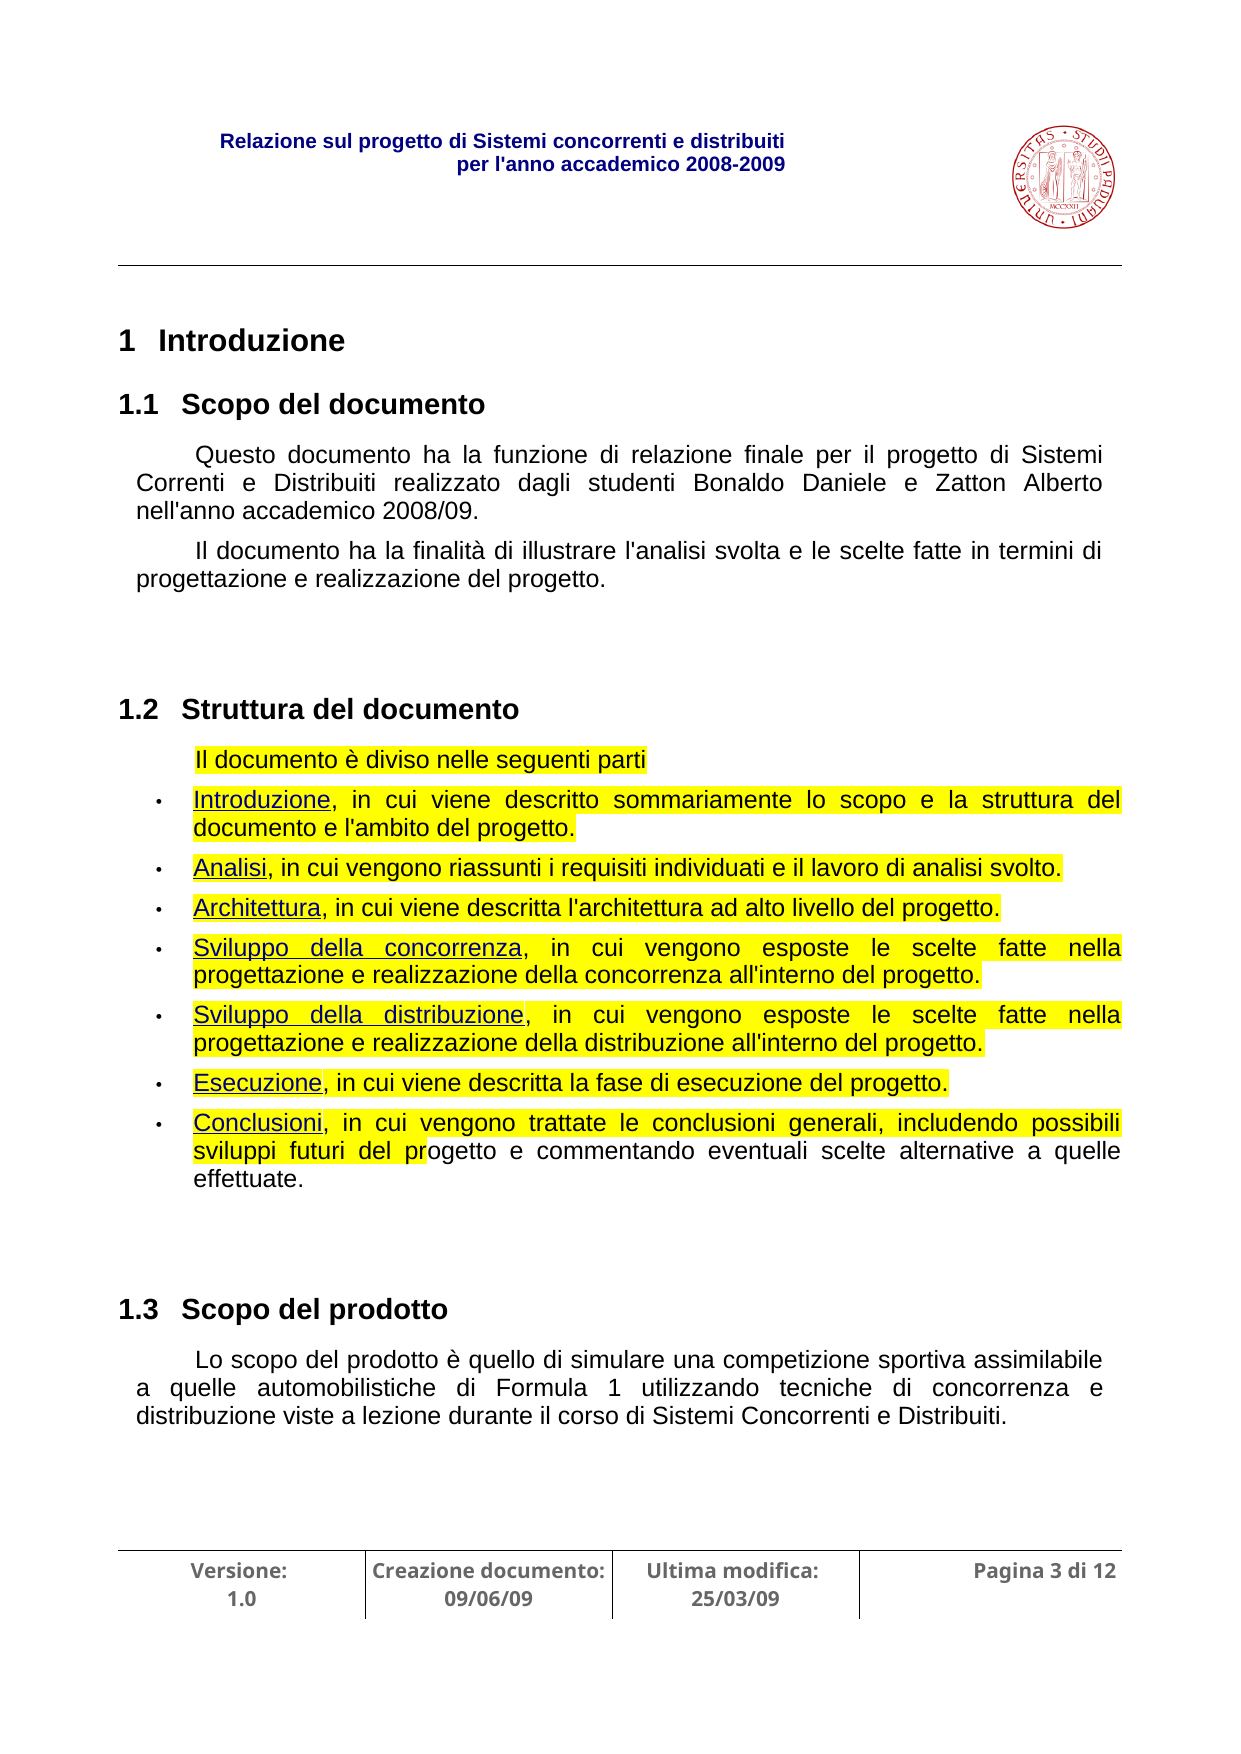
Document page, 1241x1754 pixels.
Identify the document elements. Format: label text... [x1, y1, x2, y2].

subtitle Introduzione [118, 323, 1122, 358]
list Introduzione, in cui viene descritto sommariamente lo scopo e la struttura del documento e l'ambito del progetto. [156, 786, 1122, 842]
text Il documento è diviso nelle seguenti parti [136, 746, 1104, 774]
list Architettura, in cui viene descritta l'architettura ad alto livello del progetto. [156, 894, 1122, 922]
list Conclusioni, in cui vengono trattate le conclusioni generali, includendo possibili sviluppi futuri del progetto e commentando eventuali scelte alternative a quelle effettuate. [156, 1109, 1122, 1192]
list Sviluppo della concorrenza, in cui vengono esposte le scelte fatte nella progettazione e realizzazione della concorrenza all'interno del progetto. [156, 933, 1122, 989]
list Sviluppo della distribuzione, in cui vengono esposte le scelte fatte nella progettazione e realizzazione della distribuzione all'interno del progetto. [156, 1001, 1122, 1057]
subtitle Scopo del prodotto [118, 1293, 1122, 1325]
text Lo scopo del prodotto è quello di simulare una competizione sportiva assimilabile a quelle automobilistiche di Formula 1 utilizzando tecniche di concorrenza e distribuzione viste a lezione durante il corso di Sistemi Concorrenti e Distribuiti. [136, 1346, 1104, 1430]
list Esecuzione, in cui viene descritta la fase di esecuzione del progetto. [156, 1069, 1122, 1097]
subtitle Scopo del documento [118, 388, 1122, 421]
subtitle Struttura del documento [118, 693, 1122, 726]
text Il documento ha la finalità di illustrare l'analisi svolta e le scelte fatte in termini di progettazione e realizzazione del progetto. [136, 537, 1104, 593]
list Analisi, in cui vengono riassunti i requisiti individuati e il lavoro di analisi svolto. [156, 854, 1122, 882]
text Questo documento ha la funzione di relazione finale per il progetto di Sistemi Correnti e Distribuiti realizzato dagli studenti Bonaldo Daniele e Zatton Alberto nell'anno accademico 2008/09. [136, 441, 1104, 525]
picture [1010, 123, 1117, 231]
